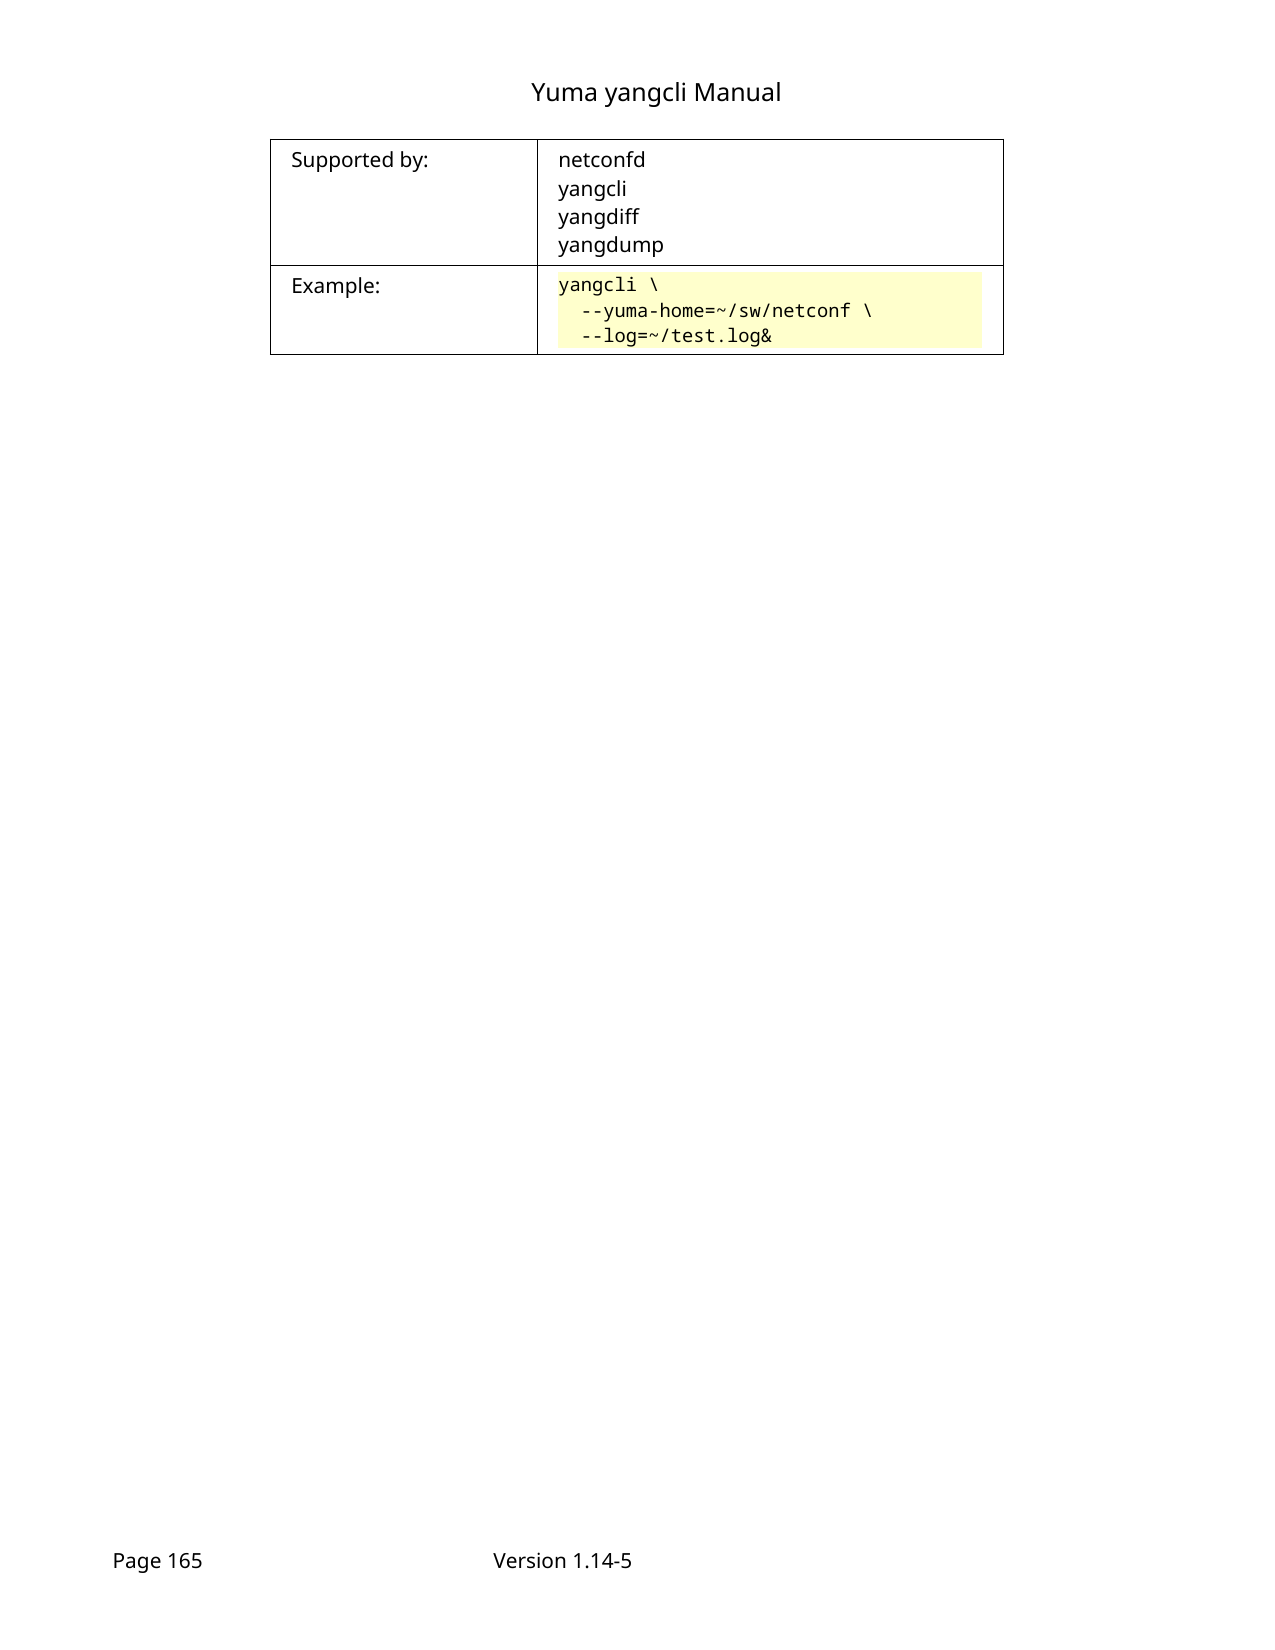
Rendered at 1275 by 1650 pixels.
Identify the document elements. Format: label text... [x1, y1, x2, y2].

table_cell yangcli \ --yuma-home=~/sw/netconf \ --log=~/test.log& [538, 266, 1003, 354]
table_cell Example: [271, 266, 537, 354]
table_cell Supported by: [271, 140, 537, 265]
table_cell netconfd yangcli yangdiff yangdump [538, 140, 1003, 265]
